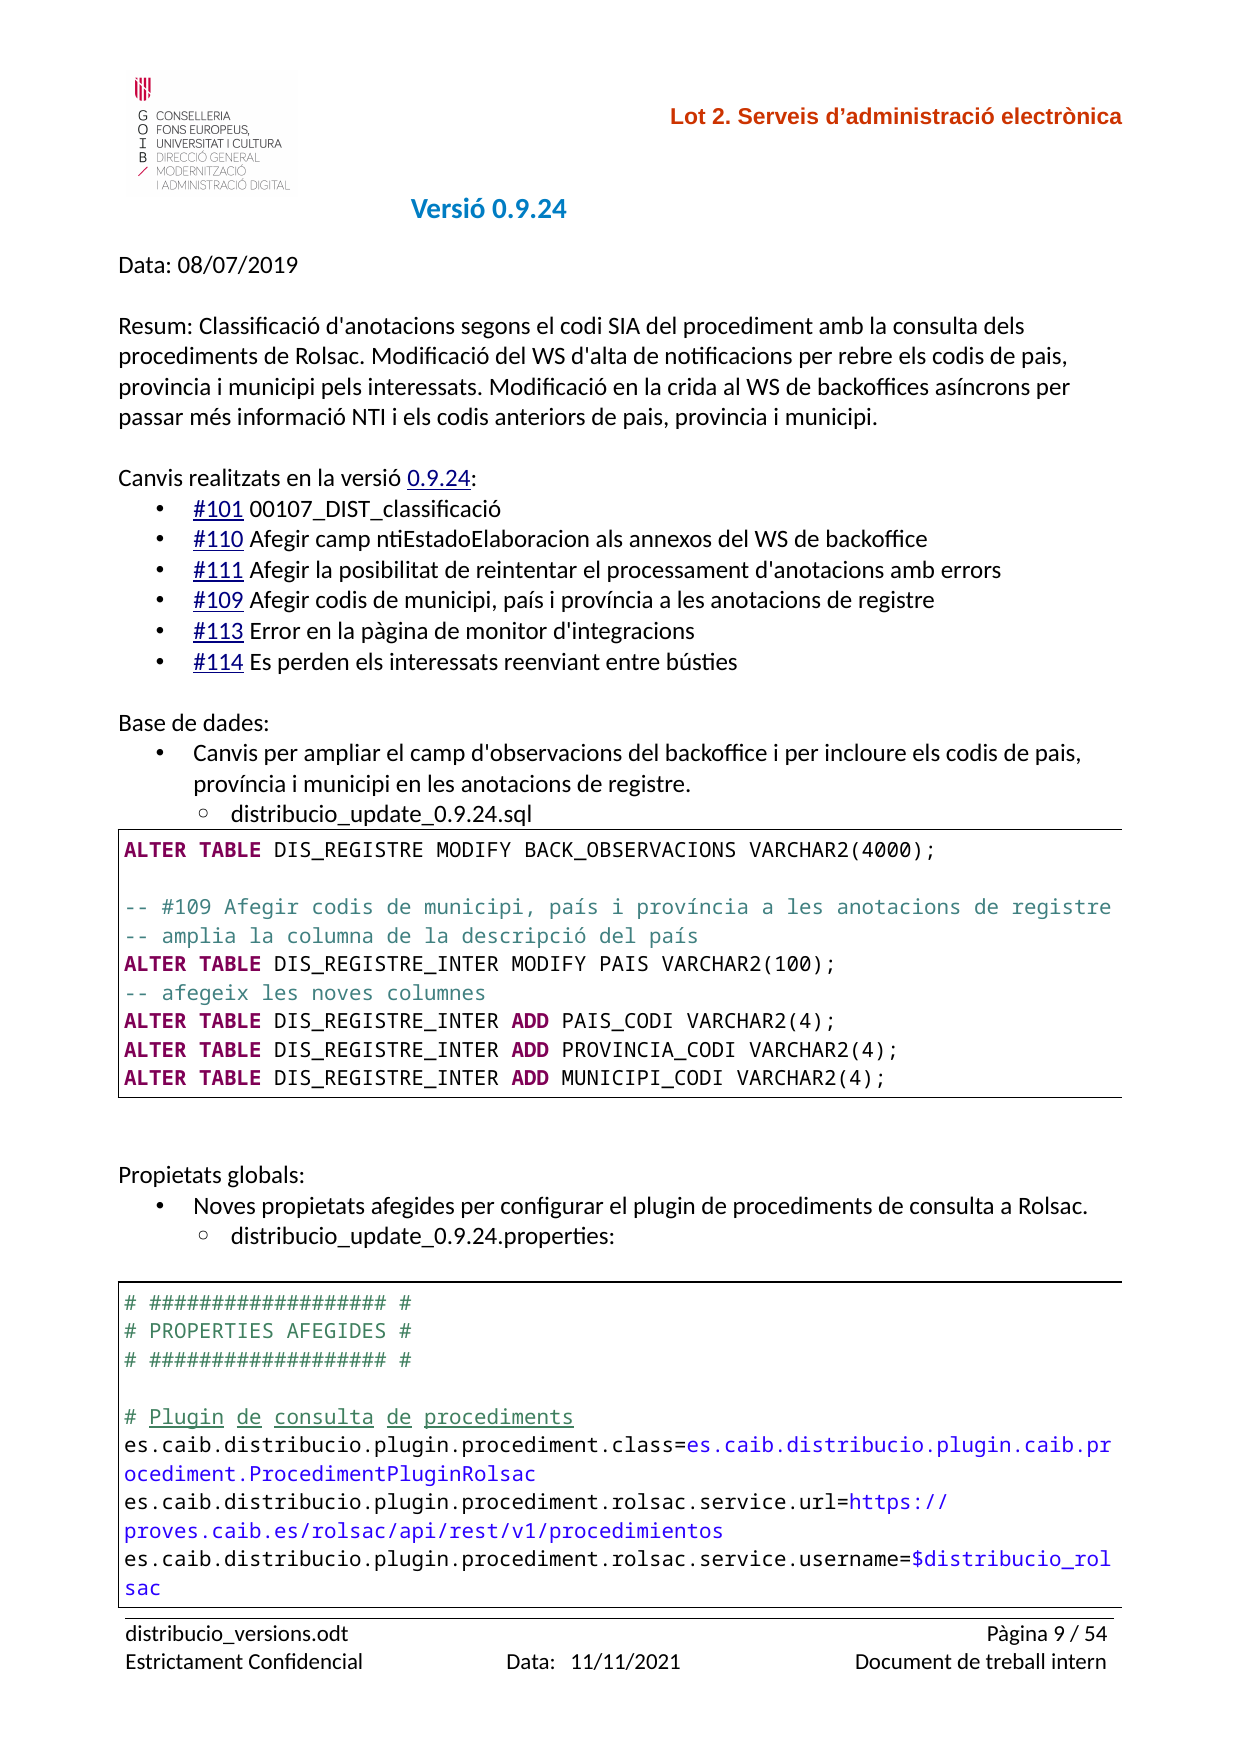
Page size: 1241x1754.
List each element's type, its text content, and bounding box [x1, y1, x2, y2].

list Noves propietats afegides per configurar el plugin de procediments de consulta a Rolsac. [156, 1190, 1122, 1220]
list #110 Afegir camp ntiEstadoElaboracion als annexos del WS de backoffice [156, 524, 1122, 554]
list distribucio_update_0.9.24.properties: [193, 1220, 1122, 1251]
text Canvis realitzats en la versió 0.9.24: [118, 463, 1122, 493]
list #113 Error en la pàgina de monitor d'integracions [156, 615, 1122, 646]
list #101 00107_DIST_classificació [156, 493, 1122, 524]
text Propietats globals: [118, 1159, 1122, 1190]
table_header # ################### # # PROPERTIES AFEGIDES # # ################### # # Plugin de consulta de procediments es.caib.distribucio.plugin.procediment.class=es.caib.distribucio.plugin.caib.procediment.ProcedimentPluginRolsac es.caib.distribucio.plugin.procediment.rolsac.service.url=https://proves.caib.es/rolsac/api/rest/v1/procedimientos es.caib.distribucio.plugin.procediment.rolsac.service.username=$distribucio_rolsac [119, 1283, 1122, 1607]
list Canvis per ampliar el camp d'observacions del backoffice i per incloure els codis de pais, província i municipi en les anotacions de registre. [156, 737, 1122, 798]
table_header ALTER TABLE DIS_REGISTRE MODIFY BACK_OBSERVACIONS VARCHAR2(4000); -- #109 Afegir codis de municipi, país i província a les anotacions de registre -- amplia la columna de la descripció del país ALTER TABLE DIS_REGISTRE_INTER MODIFY PAIS VARCHAR2(100); -- afegeix les noves columnes ALTER TABLE DIS_REGISTRE_INTER ADD PAIS_CODI VARCHAR2(4); ALTER TABLE DIS_REGISTRE_INTER ADD PROVINCIA_CODI VARCHAR2(4); ALTER TABLE DIS_REGISTRE_INTER ADD MUNICIPI_CODI VARCHAR2(4); [119, 830, 1122, 1097]
picture [126, 70, 299, 197]
text Resum: Classificació d'anotacions segons el codi SIA del procediment amb la consulta dels procediments de Rolsac. Modificació del WS d'alta de notificacions per rebre els codis de pais, provincia i municipi pels interessats. Modificació en la crida al WS de backoffices asíncrons per passar més informació NTI i els codis anteriors de pais, provincia i municipi. [118, 310, 1122, 432]
subtitle Versió 0.9.24 [153, 190, 1122, 225]
text Data: 08/07/2019 [118, 249, 1122, 279]
list #109 Afegir codis de municipi, país i província a les anotacions de registre [156, 585, 1122, 615]
list #111 Afegir la posibilitat de reintentar el processament d'anotacions amb errors [156, 554, 1122, 585]
text Base de dades: [118, 707, 1122, 737]
list #114 Es perden els interessats reenviant entre bústies [156, 646, 1122, 676]
list distribucio_update_0.9.24.sql [193, 798, 1122, 829]
